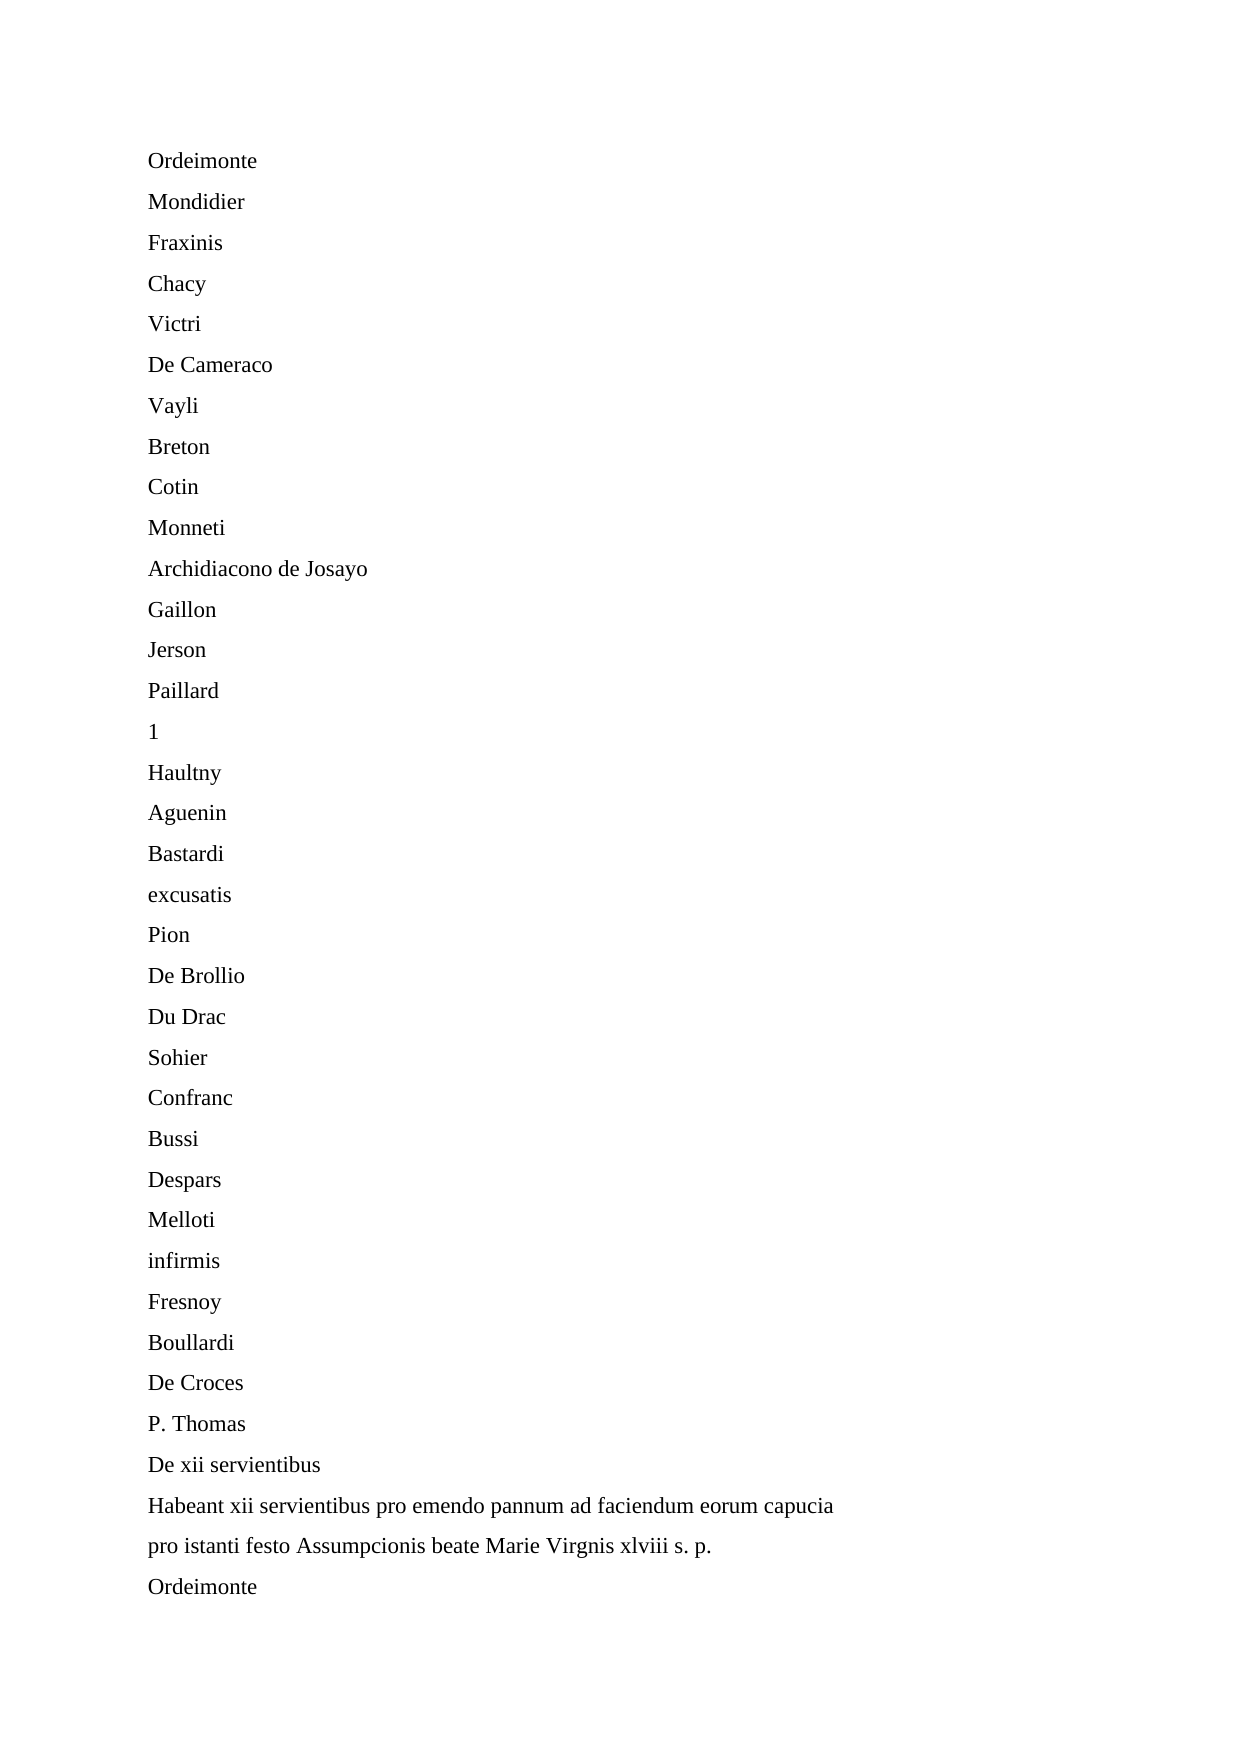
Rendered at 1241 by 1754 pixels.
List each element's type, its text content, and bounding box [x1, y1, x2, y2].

text Monneti [148, 514, 1093, 541]
text P. Thomas [148, 1410, 1093, 1437]
text De Brollio [148, 962, 1093, 988]
text Pion [148, 921, 1093, 948]
text Confranc [148, 1084, 1093, 1111]
text Ordeimonte [148, 148, 1093, 174]
text Bussi [148, 1125, 1093, 1151]
text Gaillon [148, 596, 1093, 622]
text Fresnoy [148, 1288, 1093, 1314]
text Chacy [148, 270, 1093, 296]
text infirmis [148, 1247, 1093, 1274]
text excusatis [148, 881, 1093, 907]
text Habeant xii servientibus pro emendo pannum ad faciendum eorum capucia [148, 1492, 1093, 1518]
text Ordeimonte [148, 1573, 1093, 1599]
text Sohier [148, 1044, 1093, 1070]
text Cotin [148, 473, 1093, 500]
text Paillard [148, 677, 1093, 703]
text Mondidier [148, 188, 1093, 215]
text Aguenin [148, 799, 1093, 826]
text De xii servientibus [148, 1451, 1093, 1477]
text Haultny [148, 758, 1093, 785]
text Bastardi [148, 840, 1093, 866]
text Vayli [148, 392, 1093, 418]
text Archidiacono de Josayo [148, 555, 1093, 581]
text Melloti [148, 1207, 1093, 1233]
text Despars [148, 1166, 1093, 1192]
text 1 [148, 718, 1093, 744]
text Du Drac [148, 1003, 1093, 1029]
text Victri [148, 311, 1093, 337]
text Fraxinis [148, 229, 1093, 255]
text Jerson [148, 636, 1093, 663]
text Boullardi [148, 1329, 1093, 1355]
text pro istanti festo Assumpcionis beate Marie Virgnis xlviii s. p. [148, 1532, 1093, 1559]
text De Croces [148, 1369, 1093, 1396]
text De Cameraco [148, 351, 1093, 378]
text Breton [148, 433, 1093, 459]
